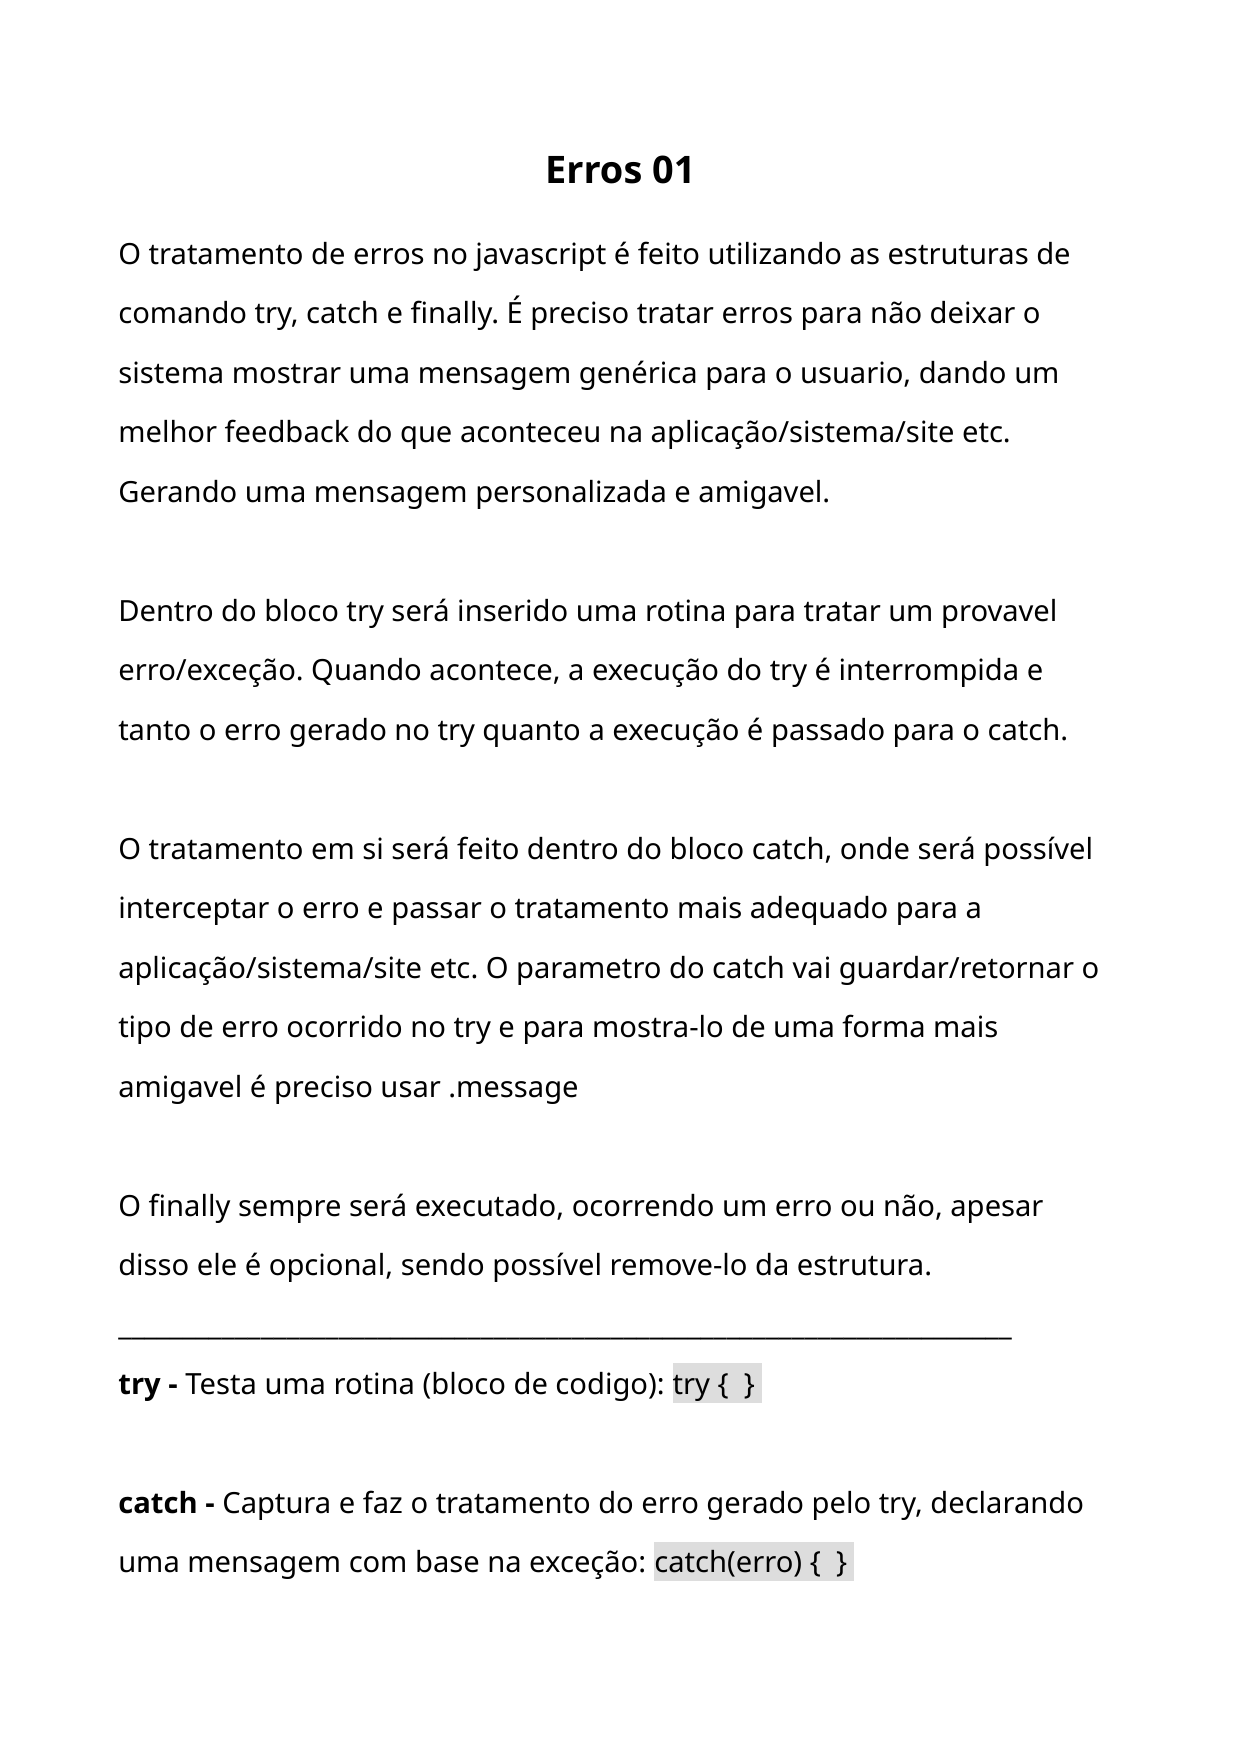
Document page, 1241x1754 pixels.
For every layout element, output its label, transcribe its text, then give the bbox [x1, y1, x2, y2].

text Dentro do bloco try será inserido uma rotina para tratar um provavel erro/exceção. Quando acontece, a execução do try é interrompida e tanto o erro gerado no try quanto a execução é passado para o catch. [118, 590, 1122, 749]
subtitle Erros 01 [118, 143, 1122, 195]
text try - Testa uma rotina (bloco de codigo): try { } [118, 1363, 1122, 1403]
text _____________________________________________________________________ [118, 1304, 1122, 1343]
text O finally sempre será executado, ocorrendo um erro ou não, apesar disso ele é opcional, sendo possível remove-lo da estrutura. [118, 1185, 1122, 1284]
text O tratamento de erros no javascript é feito utilizando as estruturas de comando try, catch e finally. É preciso tratar erros para não deixar o sistema mostrar uma mensagem genérica para o usuario, dando um melhor feedback do que aconteceu na aplicação/sistema/site etc. Gerando uma mensagem personalizada e amigavel. [118, 233, 1122, 511]
text O tratamento em si será feito dentro do bloco catch, onde será possível interceptar o erro e passar o tratamento mais adequado para a aplicação/sistema/site etc. O parametro do catch vai guardar/retornar o tipo de erro ocorrido no try e para mostra-lo de uma forma mais amigavel é preciso usar .message [118, 828, 1122, 1106]
text catch - Captura e faz o tratamento do erro gerado pelo try, declarando uma mensagem com base na exceção: catch(erro) { } [118, 1482, 1122, 1581]
